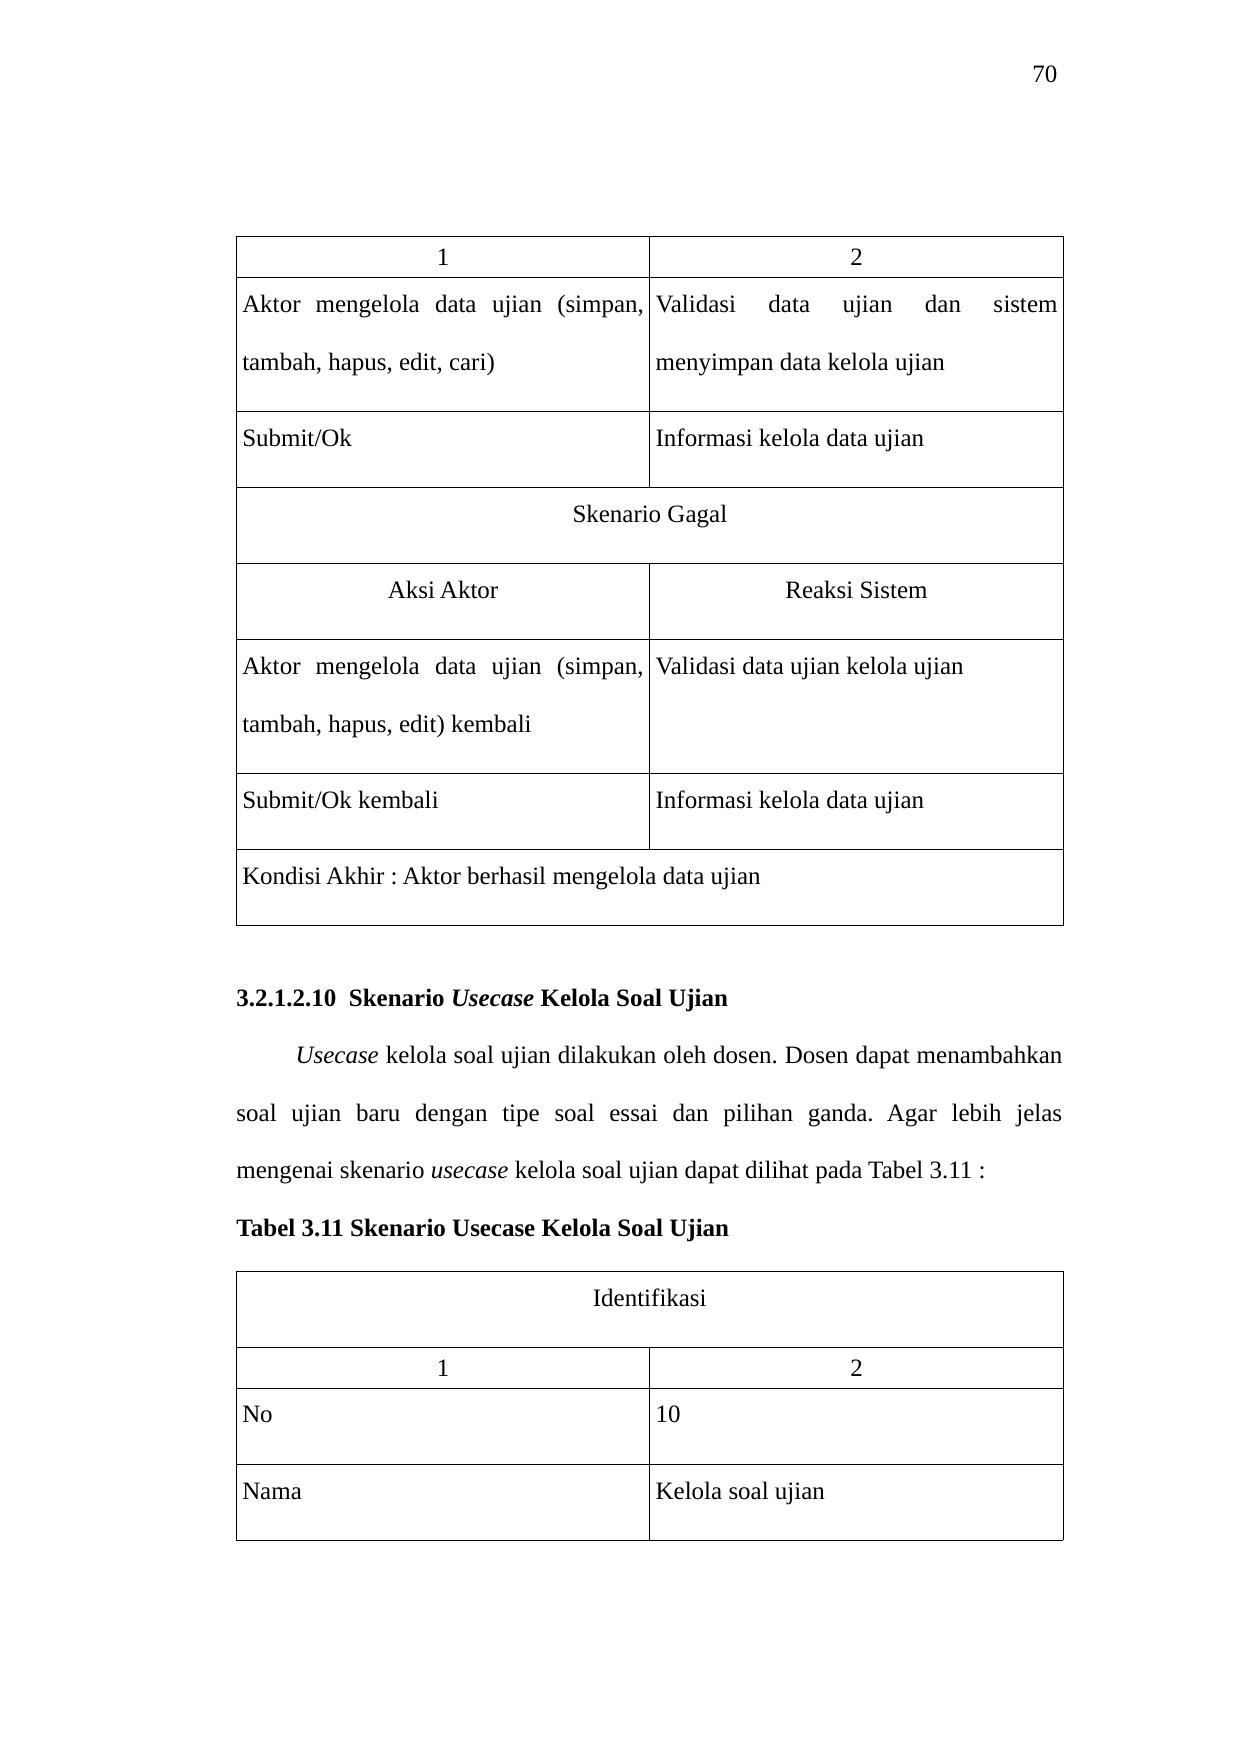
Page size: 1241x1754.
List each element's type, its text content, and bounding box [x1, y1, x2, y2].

table_cell Aktor mengelola data ujian (simpan, tambah, hapus, edit, cari) [237, 278, 649, 411]
table_cell No [237, 1389, 649, 1463]
table_cell 1 [237, 237, 649, 277]
table_cell Reaksi Sistem [650, 564, 1063, 639]
table_cell Aktor mengelola data ujian (simpan, tambah, hapus, edit) kembali [237, 640, 649, 773]
table_cell Validasi data ujian kelola ujian [650, 640, 1063, 773]
table_cell 1 [237, 1348, 649, 1387]
table_cell Submit/Ok [237, 412, 649, 487]
table_cell Nama [237, 1465, 649, 1540]
table_cell Validasi data ujian dan sistem menyimpan data kelola ujian [650, 278, 1063, 411]
table_cell Informasi kelola data ujian [650, 774, 1063, 849]
table_cell 10 [650, 1389, 1063, 1463]
text Tabel 3.11 Skenario Usecase Kelola Soal Ujian [236, 1213, 1063, 1242]
table_cell Skenario Gagal [237, 488, 1063, 563]
table_cell Kelola soal ujian [650, 1465, 1063, 1540]
subtitle Skenario Usecase Kelola Soal Ujian [236, 983, 1063, 1012]
table_cell Informasi kelola data ujian [650, 412, 1063, 487]
text Usecase kelola soal ujian dilakukan oleh dosen. Dosen dapat menambahkan soal ujian baru dengan tipe soal essai dan pilihan ganda. Agar lebih jelas mengenai skenario usecase kelola soal ujian dapat dilihat pada Tabel 3.11 : [236, 1041, 1063, 1184]
table_cell 2 [650, 237, 1063, 277]
table_cell Aksi Aktor [237, 564, 649, 639]
table_header Identifikasi [237, 1272, 1063, 1347]
table_cell 2 [650, 1348, 1063, 1387]
table_cell Submit/Ok kembali [237, 774, 649, 849]
table_cell Kondisi Akhir : Aktor berhasil mengelola data ujian [237, 850, 1063, 925]
